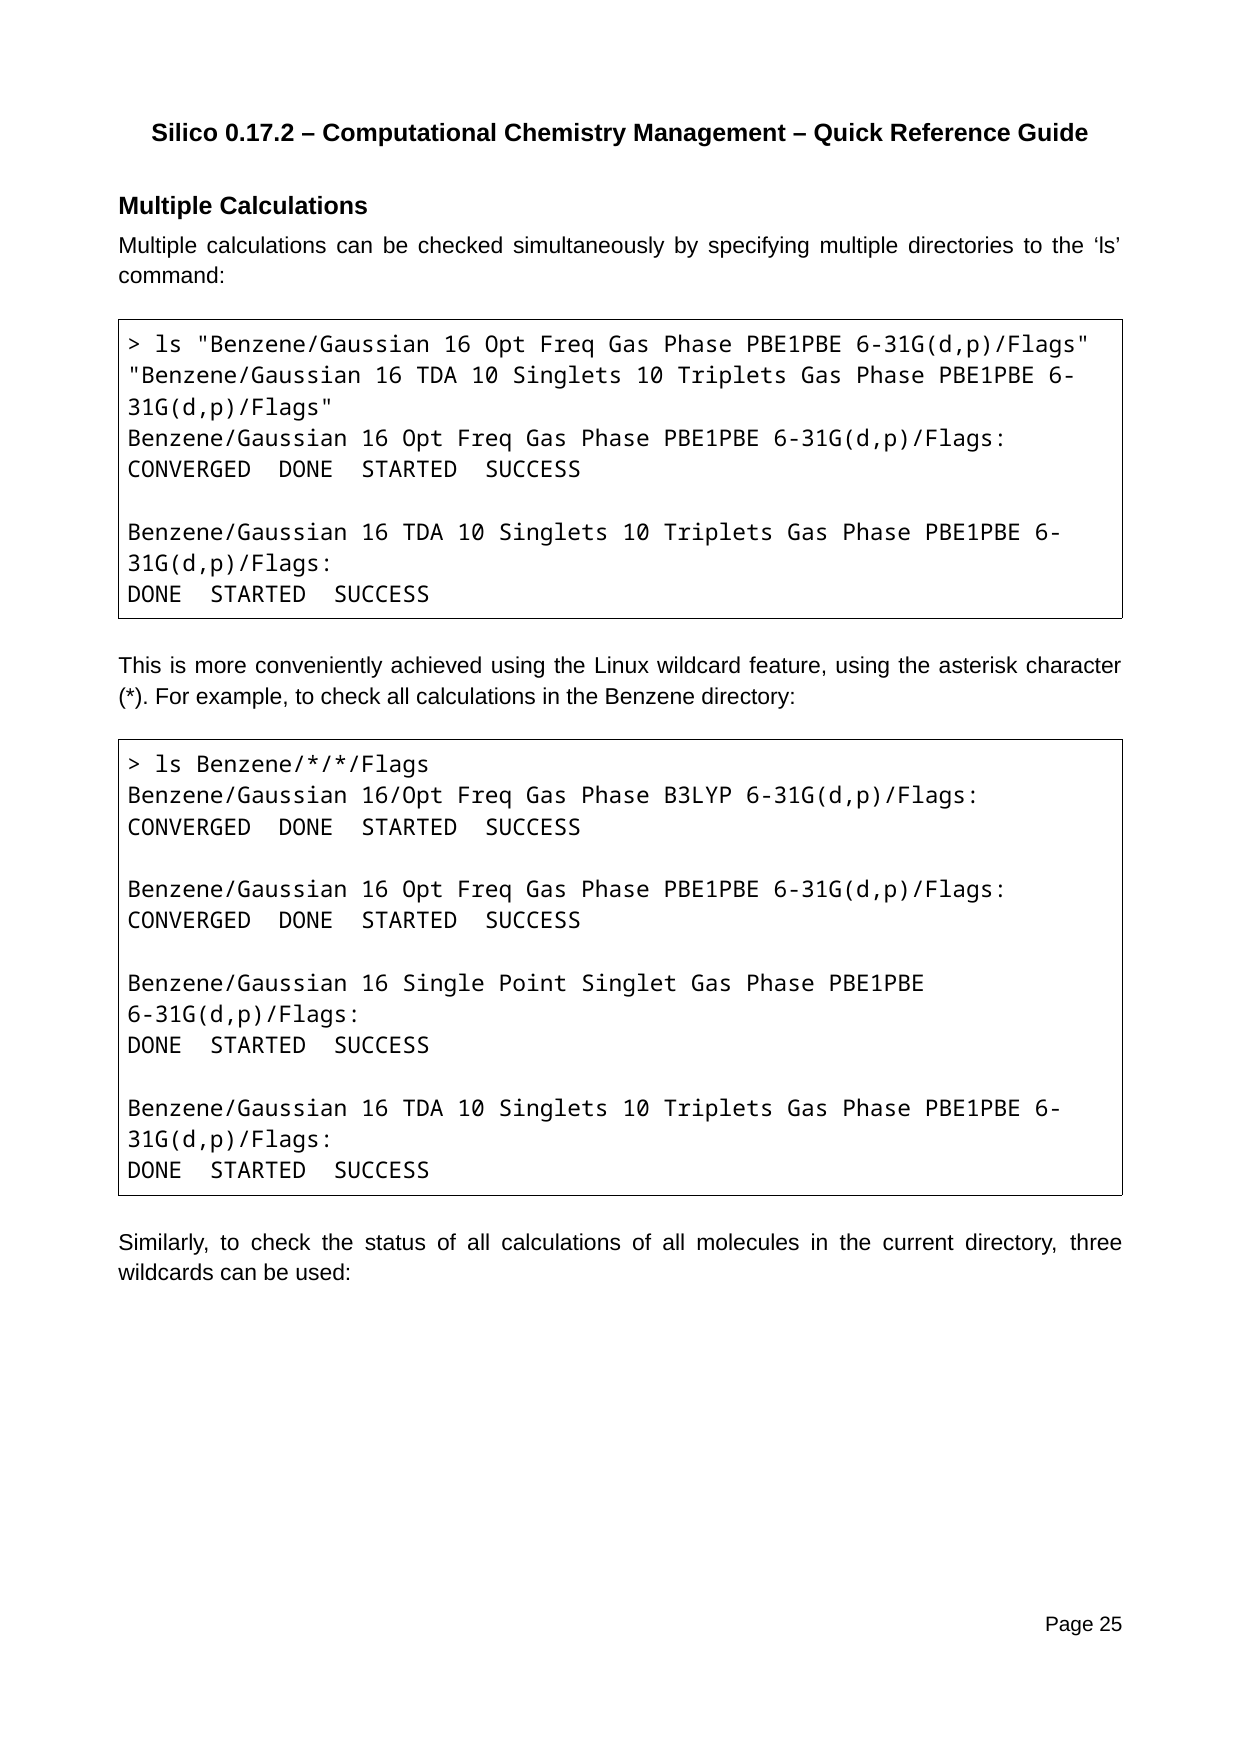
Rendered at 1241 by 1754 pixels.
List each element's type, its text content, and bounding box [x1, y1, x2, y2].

text DONE STARTED SUCCESS [127, 1154, 1113, 1186]
text Benzene/Gaussian 16 Opt Freq Gas Phase PBE1PBE 6-31G(d,p)/Flags: [127, 422, 1113, 453]
text DONE STARTED SUCCESS [127, 1029, 1113, 1061]
text CONVERGED DONE STARTED SUCCESS [127, 811, 1113, 842]
text Benzene/Gaussian 16 TDA 10 Singlets 10 Triplets Gas Phase PBE1PBE 6-31G(d,p)/Flags: [127, 516, 1113, 578]
text This is more conveniently achieved using the Linux wildcard feature, using the asterisk character (*). For example, to check all calculations in the Benzene directory: [118, 619, 1122, 709]
text Similarly, to check the status of all calculations of all molecules in the current directory, three wildcards can be used: [118, 1196, 1122, 1285]
text [118, 727, 1122, 739]
text DONE STARTED SUCCESS [127, 578, 1113, 609]
subtitle Multiple Calculations [118, 191, 1122, 220]
text Benzene/Gaussian 16 Opt Freq Gas Phase PBE1PBE 6-31G(d,p)/Flags: [127, 873, 1113, 904]
text [118, 307, 1122, 319]
text Multiple calculations can be checked simultaneously by specifying multiple directories to the ‘ls’ command: [118, 232, 1122, 289]
text [119, 740, 1122, 1195]
text Benzene/Gaussian 16 TDA 10 Singlets 10 Triplets Gas Phase PBE1PBE 6-31G(d,p)/Flags: [127, 1092, 1113, 1154]
text CONVERGED DONE STARTED SUCCESS [127, 904, 1113, 936]
text [119, 320, 1122, 618]
text Benzene/Gaussian 16 Single Point Singlet Gas Phase PBE1PBE 6-31G(d,p)/Flags: [127, 967, 1113, 1029]
text Benzene/Gaussian 16/Opt Freq Gas Phase B3LYP 6-31G(d,p)/Flags: [127, 779, 1113, 811]
text CONVERGED DONE STARTED SUCCESS [127, 453, 1113, 484]
text > ls "Benzene/Gaussian 16 Opt Freq Gas Phase PBE1PBE 6-31G(d,p)/Flags" "Benzene/Gaussian 16 TDA 10 Singlets 10 Triplets Gas Phase PBE1PBE 6-31G(d,p)/Flags" [127, 328, 1113, 422]
text > ls Benzene/*/*/Flags [127, 748, 1113, 779]
